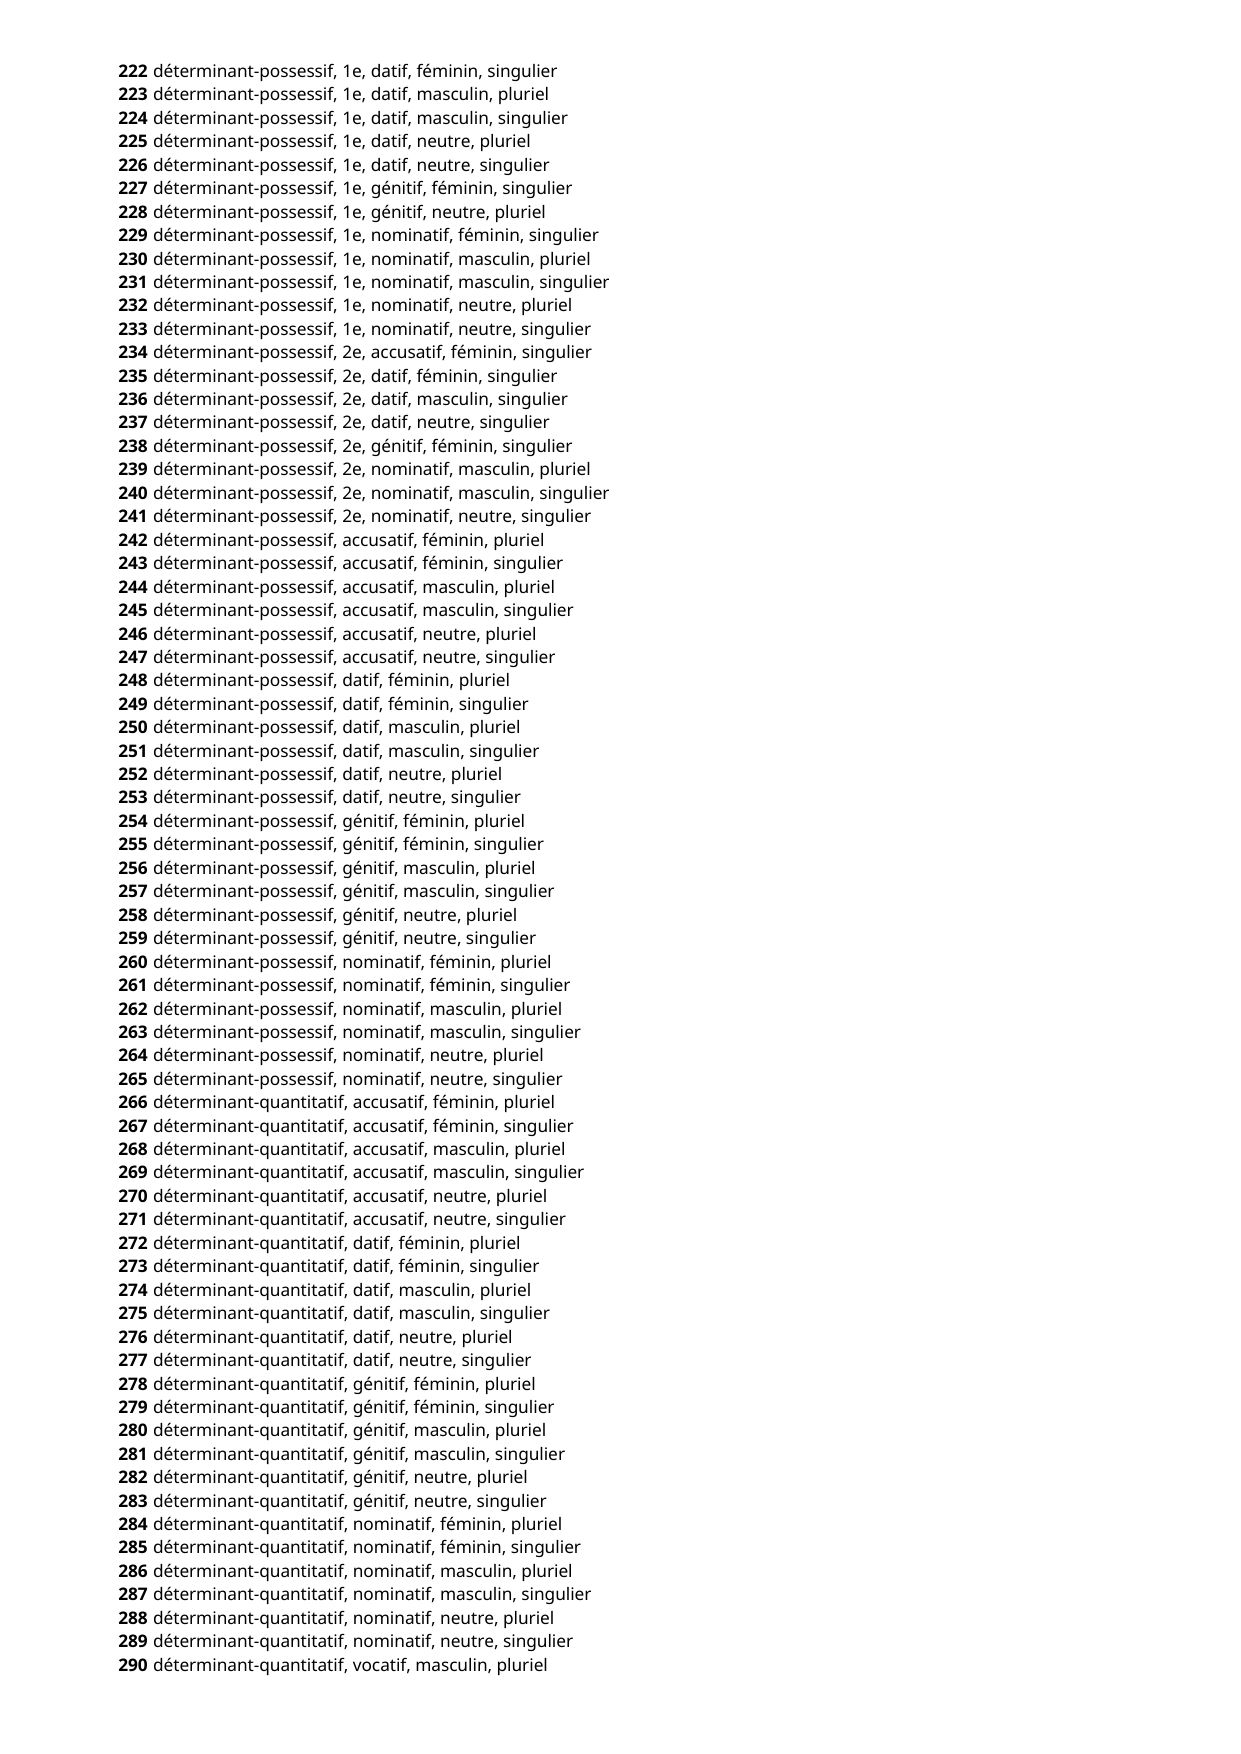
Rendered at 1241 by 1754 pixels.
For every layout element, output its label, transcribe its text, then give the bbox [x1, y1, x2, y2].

table_cell 272 [118, 1231, 153, 1254]
table_cell 222 [118, 59, 153, 82]
table_cell 277 [118, 1348, 153, 1372]
table_cell 237 [118, 411, 153, 434]
table_cell 261 [118, 973, 153, 997]
table_cell 265 [118, 1067, 153, 1090]
table_cell 285 [118, 1536, 153, 1559]
table_cell déterminant-quantitatif, génitif, neutre, pluriel [153, 1465, 1240, 1489]
table_cell 266 [118, 1090, 153, 1114]
table_cell 231 [118, 270, 153, 293]
table_cell 225 [118, 129, 153, 153]
table_cell 288 [118, 1606, 153, 1629]
table_cell déterminant-possessif, accusatif, féminin, singulier [153, 551, 1240, 575]
table_cell déterminant-possessif, 1e, nominatif, féminin, singulier [153, 223, 1240, 247]
table_cell 245 [118, 598, 153, 622]
table_cell 239 [118, 458, 153, 481]
table_cell déterminant-possessif, génitif, masculin, singulier [153, 879, 1240, 903]
table_cell 229 [118, 223, 153, 247]
table_cell 262 [118, 997, 153, 1020]
table_cell déterminant-possessif, 1e, datif, féminin, singulier [153, 59, 1240, 82]
table_cell 287 [118, 1583, 153, 1606]
table_cell déterminant-possessif, 1e, datif, neutre, pluriel [153, 129, 1240, 153]
table_cell déterminant-quantitatif, accusatif, masculin, pluriel [153, 1137, 1240, 1161]
table_cell déterminant-possessif, nominatif, féminin, singulier [153, 973, 1240, 997]
table_cell 259 [118, 926, 153, 950]
table_cell 278 [118, 1372, 153, 1395]
table_cell déterminant-possessif, 1e, datif, masculin, pluriel [153, 83, 1240, 106]
table_cell 252 [118, 762, 153, 786]
table_cell déterminant-quantitatif, accusatif, neutre, pluriel [153, 1184, 1240, 1207]
table_cell 241 [118, 504, 153, 528]
table_cell déterminant-quantitatif, datif, masculin, pluriel [153, 1278, 1240, 1301]
table_cell 286 [118, 1559, 153, 1582]
table_cell 264 [118, 1044, 153, 1067]
table_cell déterminant-possessif, nominatif, féminin, pluriel [153, 950, 1240, 973]
table_cell 284 [118, 1512, 153, 1536]
table_cell 242 [118, 528, 153, 551]
table_cell 274 [118, 1278, 153, 1301]
table_cell 283 [118, 1489, 153, 1512]
table_cell déterminant-possessif, génitif, masculin, pluriel [153, 856, 1240, 879]
table_cell déterminant-possessif, génitif, féminin, singulier [153, 833, 1240, 856]
table_cell déterminant-possessif, nominatif, masculin, pluriel [153, 997, 1240, 1020]
table_cell déterminant-possessif, 2e, datif, neutre, singulier [153, 411, 1240, 434]
table_cell déterminant-possessif, 1e, nominatif, neutre, pluriel [153, 294, 1240, 317]
table_cell déterminant-possessif, accusatif, féminin, pluriel [153, 528, 1240, 551]
table_cell déterminant-possessif, 1e, datif, neutre, singulier [153, 153, 1240, 176]
table_cell 251 [118, 739, 153, 762]
table_cell 246 [118, 622, 153, 645]
table_cell déterminant-quantitatif, génitif, féminin, pluriel [153, 1372, 1240, 1395]
table_cell déterminant-quantitatif, nominatif, masculin, singulier [153, 1583, 1240, 1606]
table_cell déterminant-quantitatif, nominatif, neutre, pluriel [153, 1606, 1240, 1629]
table_cell déterminant-possessif, 2e, nominatif, neutre, singulier [153, 504, 1240, 528]
table_cell 244 [118, 575, 153, 598]
table_cell déterminant-possessif, 1e, nominatif, masculin, singulier [153, 270, 1240, 293]
table_cell 276 [118, 1325, 153, 1348]
table_cell déterminant-quantitatif, datif, féminin, pluriel [153, 1231, 1240, 1254]
table_cell déterminant-possessif, datif, féminin, pluriel [153, 669, 1240, 692]
table_cell déterminant-quantitatif, accusatif, neutre, singulier [153, 1208, 1240, 1231]
table_cell déterminant-possessif, 1e, nominatif, neutre, singulier [153, 317, 1240, 340]
table_cell 232 [118, 294, 153, 317]
table_cell 263 [118, 1020, 153, 1043]
table_cell déterminant-possessif, nominatif, masculin, singulier [153, 1020, 1240, 1043]
table_cell 248 [118, 669, 153, 692]
table_cell déterminant-possessif, datif, féminin, singulier [153, 692, 1240, 715]
table_cell déterminant-possessif, 1e, nominatif, masculin, pluriel [153, 247, 1240, 270]
table_cell 234 [118, 340, 153, 364]
table_cell déterminant-possessif, 2e, nominatif, masculin, singulier [153, 481, 1240, 504]
table_cell 254 [118, 809, 153, 832]
table_cell déterminant-possessif, génitif, neutre, singulier [153, 926, 1240, 950]
table_cell déterminant-possessif, accusatif, neutre, pluriel [153, 622, 1240, 645]
table_cell 227 [118, 176, 153, 200]
table_cell déterminant-quantitatif, génitif, neutre, singulier [153, 1489, 1240, 1512]
table_cell 256 [118, 856, 153, 879]
table_cell 247 [118, 645, 153, 668]
table_cell déterminant-possessif, accusatif, masculin, singulier [153, 598, 1240, 622]
table_cell déterminant-possessif, 2e, nominatif, masculin, pluriel [153, 458, 1240, 481]
table_cell 260 [118, 950, 153, 973]
table_cell 281 [118, 1442, 153, 1465]
table_cell 255 [118, 833, 153, 856]
table_cell déterminant-quantitatif, nominatif, féminin, singulier [153, 1536, 1240, 1559]
table_cell déterminant-possessif, 2e, datif, masculin, singulier [153, 387, 1240, 411]
table_cell déterminant-possessif, génitif, féminin, pluriel [153, 809, 1240, 832]
table_cell déterminant-possessif, 1e, datif, masculin, singulier [153, 106, 1240, 129]
table_cell déterminant-quantitatif, génitif, masculin, singulier [153, 1442, 1240, 1465]
table_cell 271 [118, 1208, 153, 1231]
table_cell 280 [118, 1419, 153, 1442]
table_cell déterminant-quantitatif, datif, masculin, singulier [153, 1301, 1240, 1325]
table_cell 228 [118, 200, 153, 223]
table_cell 224 [118, 106, 153, 129]
table_cell 243 [118, 551, 153, 575]
table_cell déterminant-quantitatif, datif, neutre, singulier [153, 1348, 1240, 1372]
table_cell déterminant-quantitatif, génitif, masculin, pluriel [153, 1419, 1240, 1442]
table_cell 258 [118, 903, 153, 926]
table_cell 253 [118, 786, 153, 809]
table_cell déterminant-quantitatif, nominatif, féminin, pluriel [153, 1512, 1240, 1536]
table_cell 289 [118, 1629, 153, 1653]
table_cell 267 [118, 1114, 153, 1137]
table_cell 275 [118, 1301, 153, 1325]
table_cell déterminant-possessif, nominatif, neutre, singulier [153, 1067, 1240, 1090]
table_cell 223 [118, 83, 153, 106]
table_cell déterminant-possessif, 2e, datif, féminin, singulier [153, 364, 1240, 387]
table_cell 268 [118, 1137, 153, 1161]
table_cell déterminant-quantitatif, nominatif, neutre, singulier [153, 1629, 1240, 1653]
table_cell 290 [118, 1653, 153, 1676]
table_cell déterminant-possessif, 2e, génitif, féminin, singulier [153, 434, 1240, 457]
table_cell 269 [118, 1161, 153, 1184]
table_cell déterminant-possessif, 1e, génitif, féminin, singulier [153, 176, 1240, 200]
table_cell déterminant-possessif, 1e, génitif, neutre, pluriel [153, 200, 1240, 223]
table_cell 249 [118, 692, 153, 715]
table_cell 236 [118, 387, 153, 411]
table_cell déterminant-possessif, accusatif, neutre, singulier [153, 645, 1240, 668]
table_cell déterminant-possessif, 2e, accusatif, féminin, singulier [153, 340, 1240, 364]
table_cell déterminant-quantitatif, génitif, féminin, singulier [153, 1395, 1240, 1418]
table_cell déterminant-quantitatif, accusatif, féminin, singulier [153, 1114, 1240, 1137]
table_cell déterminant-possessif, accusatif, masculin, pluriel [153, 575, 1240, 598]
table_cell déterminant-quantitatif, accusatif, masculin, singulier [153, 1161, 1240, 1184]
table_cell déterminant-quantitatif, datif, féminin, singulier [153, 1254, 1240, 1278]
table_cell 238 [118, 434, 153, 457]
table_cell 240 [118, 481, 153, 504]
table_cell déterminant-possessif, datif, neutre, pluriel [153, 762, 1240, 786]
table_cell déterminant-quantitatif, nominatif, masculin, pluriel [153, 1559, 1240, 1582]
table_cell déterminant-quantitatif, datif, neutre, pluriel [153, 1325, 1240, 1348]
table_cell 235 [118, 364, 153, 387]
table_cell déterminant-possessif, datif, masculin, singulier [153, 739, 1240, 762]
table_cell 279 [118, 1395, 153, 1418]
table_cell déterminant-quantitatif, vocatif, masculin, pluriel [153, 1653, 1240, 1676]
table_cell déterminant-possessif, datif, neutre, singulier [153, 786, 1240, 809]
table_cell 233 [118, 317, 153, 340]
table_cell déterminant-quantitatif, accusatif, féminin, pluriel [153, 1090, 1240, 1114]
table_cell 273 [118, 1254, 153, 1278]
table_cell 230 [118, 247, 153, 270]
table_cell déterminant-possessif, nominatif, neutre, pluriel [153, 1044, 1240, 1067]
table_cell 282 [118, 1465, 153, 1489]
table_cell déterminant-possessif, datif, masculin, pluriel [153, 715, 1240, 739]
table_cell 226 [118, 153, 153, 176]
table_cell déterminant-possessif, génitif, neutre, pluriel [153, 903, 1240, 926]
table_cell 257 [118, 879, 153, 903]
table_cell 250 [118, 715, 153, 739]
table_cell 270 [118, 1184, 153, 1207]
